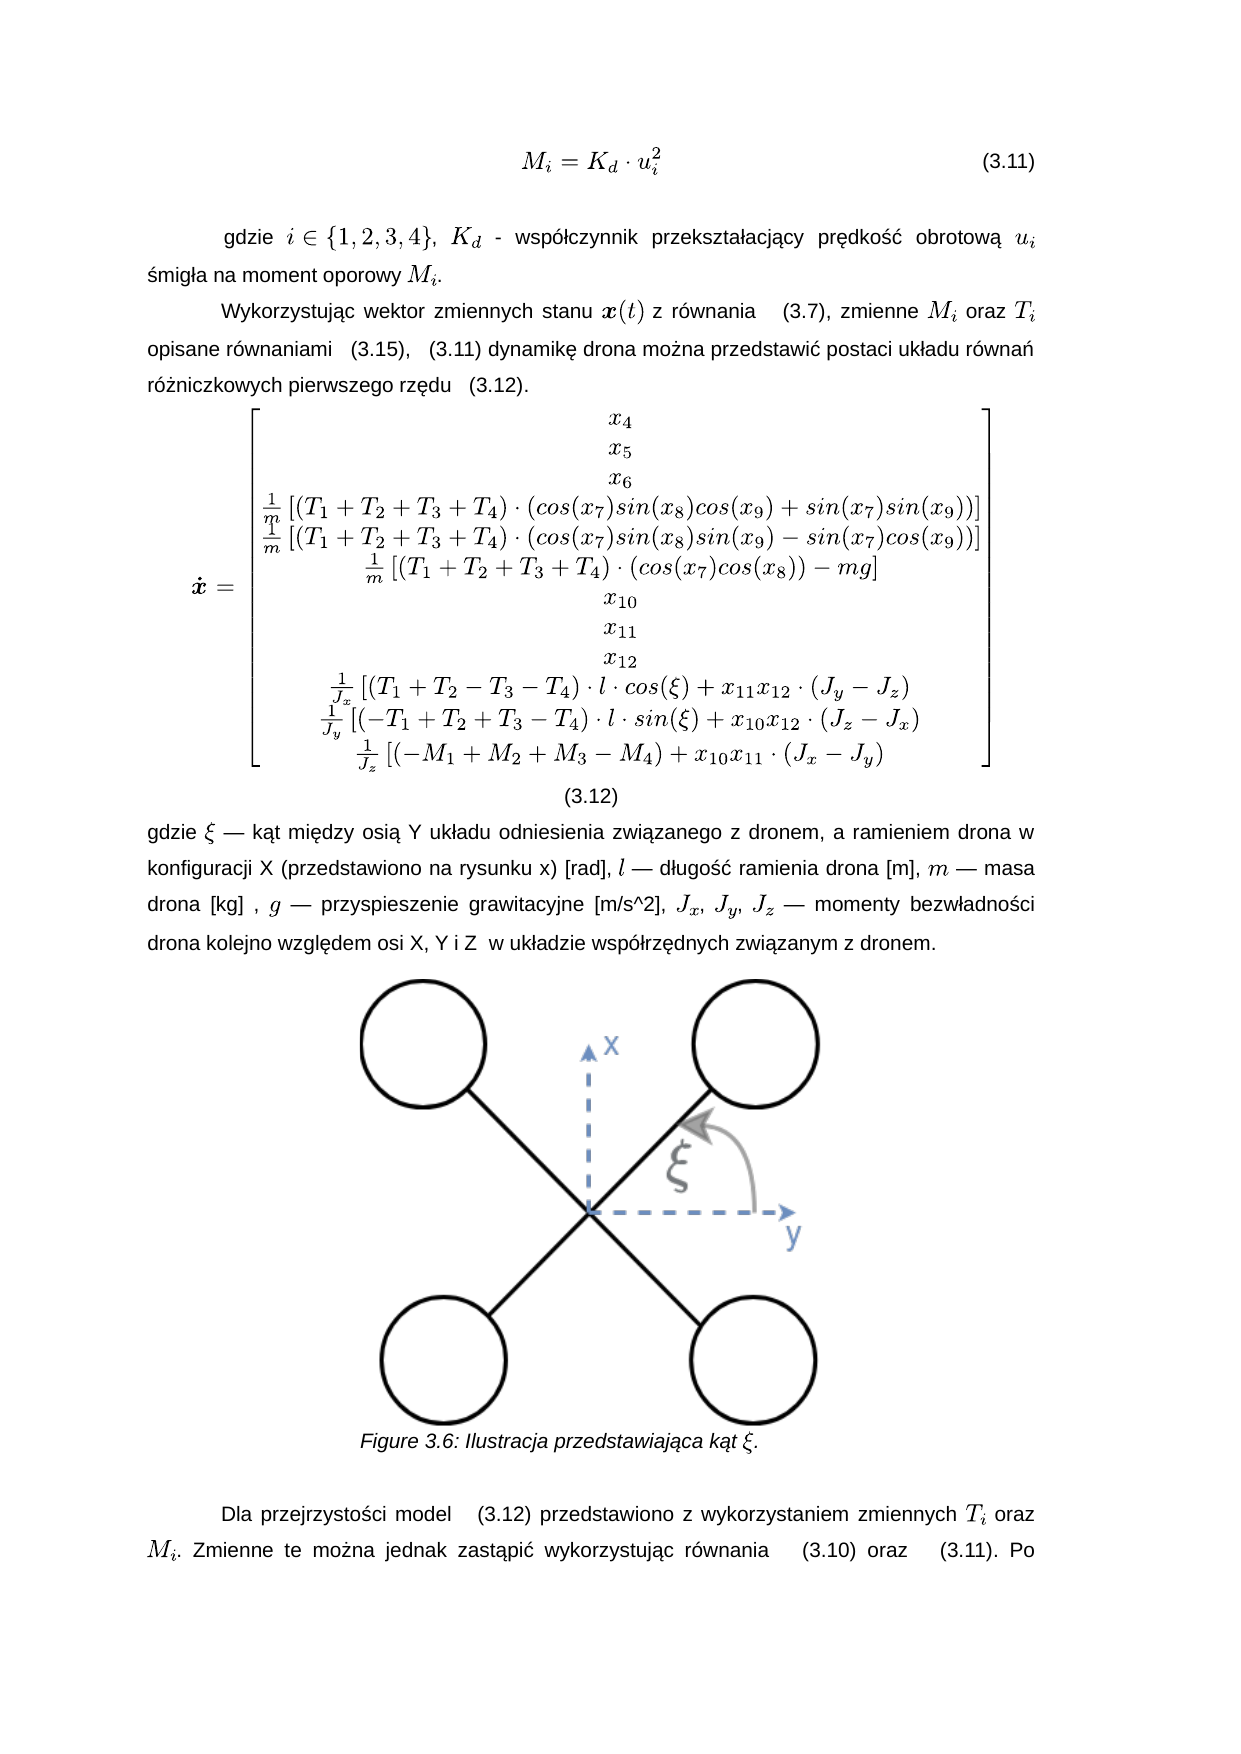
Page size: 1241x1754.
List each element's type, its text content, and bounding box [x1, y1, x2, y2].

text (3.11) [657, 147, 1035, 175]
text Figure 3.6: Ilustracja przedstawiająca kąt . [360, 1430, 822, 1454]
picture [359, 979, 823, 1430]
text [147, 147, 653, 175]
text Wykorzystując wektor zmiennych stanu z równania (3.7), zmienne oraz opisane równaniami (3.15), (3.11) dynamikę drona można przedstawić postaci układu równań różniczkowych pierwszego rzędu (3.12). [147, 298, 1035, 396]
text Dla przejrzystości model (3.12) przedstawiono z wykorzystaniem zmiennych oraz . Zmienne te można jednak zastąpić wykorzystując równania (3.10) oraz (3.11). Po [147, 1502, 1035, 1562]
text gdzie — kąt między osią Y układu odniesienia związanego z dronem, a ramieniem drona w konfiguracji X (przedstawiono na rysunku x) [rad], — długość ramienia drona [m], — masa drona [kg] , — przyspieszenie grawitacyjne [m/s^2], , , — momenty bezwładności drona kolejno względem osi X, Y i Z w układzie współrzędnych związanym z dronem. [147, 820, 1035, 955]
text gdzie , - współczynnik przekształacjący prędkość obrotową śmigła na moment oporowy . [147, 225, 1035, 287]
text (3.12) [147, 408, 1035, 808]
